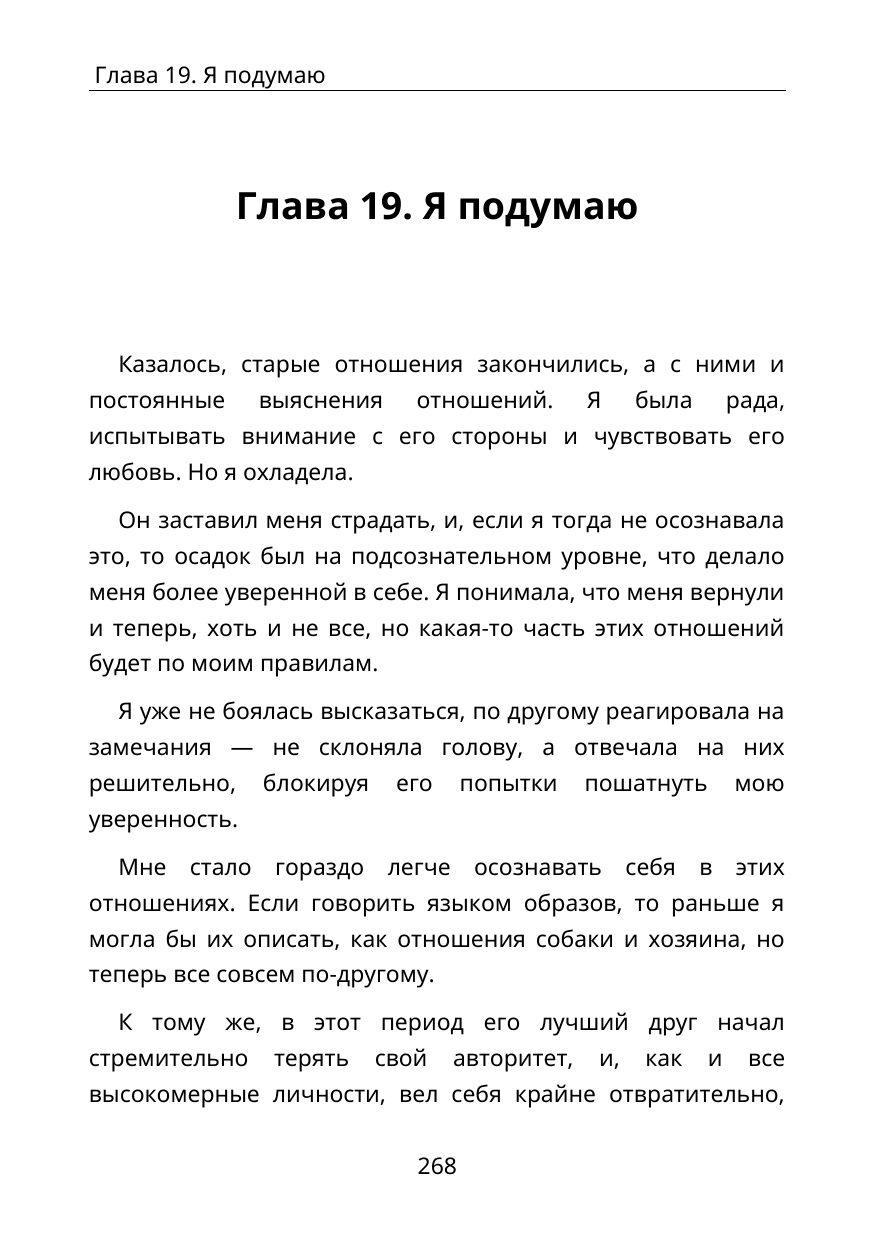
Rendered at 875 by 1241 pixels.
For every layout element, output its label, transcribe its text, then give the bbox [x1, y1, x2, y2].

text Мне стало гораздо легче осознавать себя в этих отношениях. Если говорить языком образов, то раньше я могла бы их описать, как отношения собаки и хозяина, но теперь все совсем по-другому. [88, 851, 786, 990]
text Он заставил меня страдать, и, если я тогда не осознавала это, то осадок был на подсознательном уровне, что делало меня более уверенной в себе. Я понимала, что меня вернули и теперь, хоть и не все, но какая-то часть этих отношений будет по моим правилам. [88, 504, 786, 679]
text Казалось, старые отношения закончились, а с ними и постоянные выяснения отношений. Я была рада, испытывать внимание с его стороны и чувствовать его любовь. Но я охладела. [88, 348, 786, 487]
text К тому же, в этот период его лучший друг начал стремительно терять свой авторитет, и, как и все высокомерные личности, вел себя крайне отвратительно, [88, 1006, 786, 1109]
subtitle Глава 19. Я подумаю [88, 179, 786, 230]
text Я уже не боялась высказаться, по другому реагировала на замечания — не склоняла голову, а отвечала на них решительно, блокируя его попытки пошатнуть мою уверенность. [88, 695, 786, 834]
